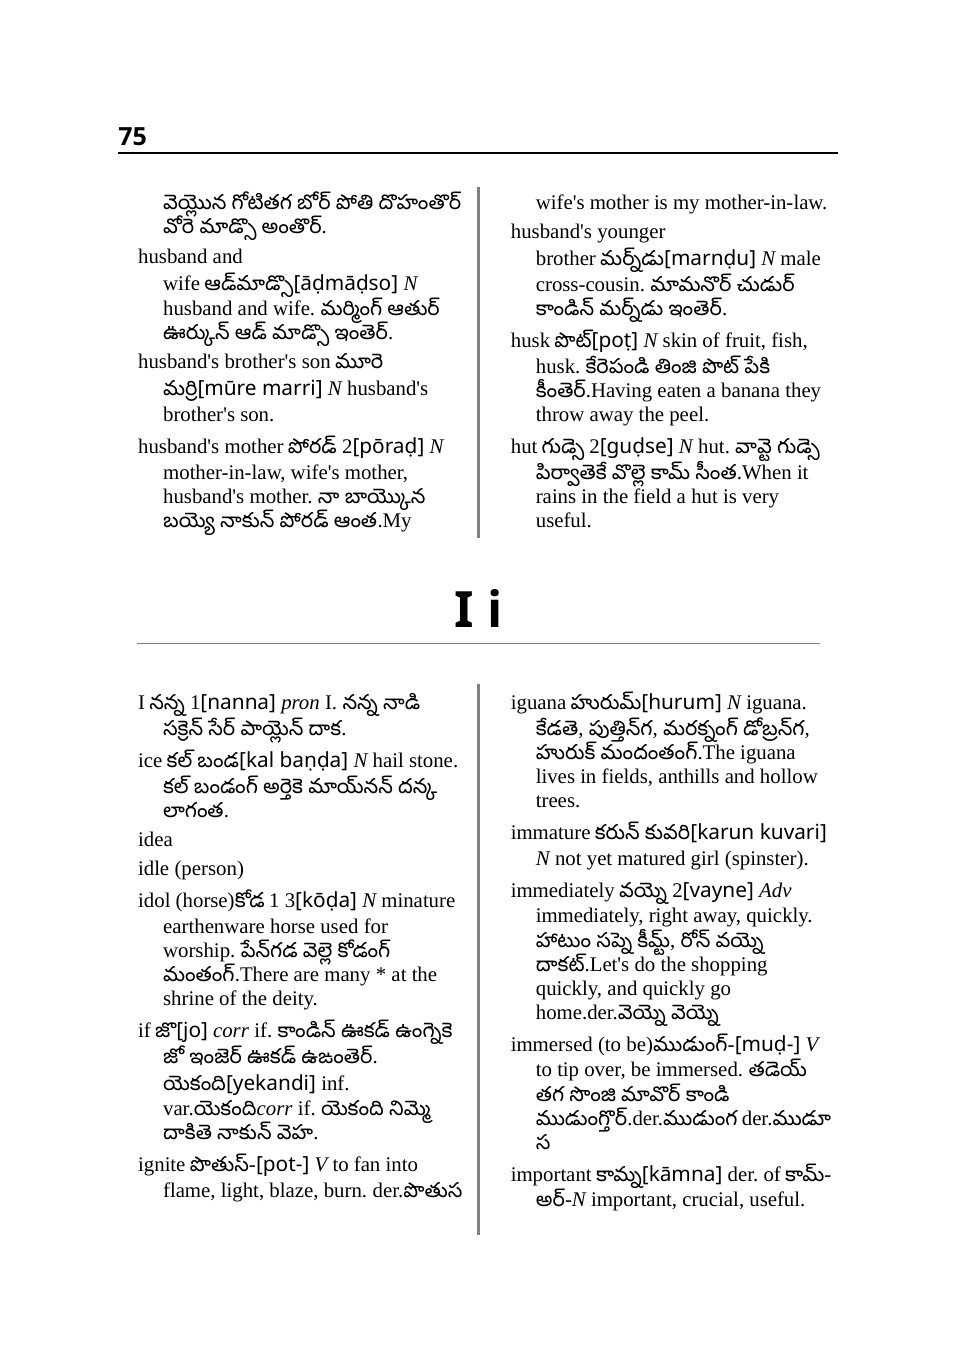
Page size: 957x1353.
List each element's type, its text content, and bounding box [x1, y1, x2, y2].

text idea [119, 824, 465, 853]
text idol (horse)కోడ1 3[kōḍa] N minature earthenware horse used for worship. పేన్‌గడ వెల్లె కోడంగ్ మంతంగ్.There are many * at the shrine of the deity. [119, 882, 465, 1012]
text ifజొ[jo] corr if. కాండిన్ ఊకడ్ ఉంగ్నెకె జో ఇంజెర్ ఊకడ్ ఉఙంతెర్. యెకంది[yekandi] inf. var.యెకందిcorr if. యెకంది నిమ్మె దాకితె నాకున్ వెహ. [119, 1012, 465, 1146]
text immatureకరున్‌ కువరి[karun kuvari] N not yet matured girl (spinster). [492, 814, 837, 872]
text hutగుడ్సె 2[guḍse] N hut. వావ్టె గుడ్సె పిర్వాతెకే వొల్లె కామ్ సీంత.When it rains in the field a hut is very useful. [492, 428, 837, 536]
text Iనన్న 1[nanna] pron I. నన్న నాడి సక్రెన్ సేర్ పాయ్లెన్ దాక. [119, 685, 465, 742]
text వెయ్లొన గోటితగ బోర్ పోతి దొహంతొర్ వోరె మాడ్సొ అంతొర్. [119, 188, 465, 240]
text I i [137, 574, 820, 643]
text igniteపొతుస్-[pot-] V to fan into flame, light, blaze, burn. der.పొతుస [119, 1146, 465, 1206]
text iguanaహురుమ్[hurum] N iguana. కేడతె, పుత్తిన్‌గ, మరక్నంగ్ డోబ్రన్‌గ, హురుక్ మందంతంగ్.The iguana lives in fields, anthills and hollow trees. [492, 685, 837, 814]
text idle (person) [119, 853, 465, 882]
text huskపొట్[poṭ] N skin of fruit, fish, husk. కేరెపండి తింజి పొట్ పేకి కీంతెర్.Having eaten a banana they throw away the peel. [492, 322, 837, 428]
text importantకామ్న[kāmna] der. ofకామ్-అర్-N important, crucial, useful. [492, 1156, 837, 1216]
text husband's younger brotherమర్న్‌డు[marnḍu] N male cross-cousin. మామనొర్ చుడుర్ కాండిన్ మర్న్‌డు ఇంతెర్. [492, 216, 837, 322]
text immersed (to be)ముడుంగ్-[muḍ-] V to tip over, be immersed. తడెయ్ తగ సొంజి మావొర్ కాండి ముడుంగ్తొర్.der.ముడుంగder.ముడూస [492, 1026, 837, 1156]
text iceకల్ బండ[kal baṇḍa] N hail stone. కల్ బండంగ్ అర్తెకె మాయ్‌నన్ దన్క లాగంత. [119, 742, 465, 824]
text husband and wifeఆడ్‌మాడ్సొ[āḍmāḍso] N husband and wife. మర్మింగ్ ఆతుర్ ఊర్కున్ ఆడ్ మాడ్సొ ఇంతెర్. [119, 240, 465, 346]
text husband's brother's sonమూరె మర్రి[mūre marri] N husband's brother's son. [119, 346, 465, 428]
text immediatelyవయ్నె 2[vayne] Adv immediately, right away, quickly. హాటుం సప్నె కీమ్ట్, రోన్ వయ్నె దాకట్.Let's do the shopping quickly, and quickly go home.der.వెయ్నె వెయ్నె [492, 872, 837, 1026]
text wife's mother is my mother-in-law. [492, 188, 837, 216]
text husband's motherపోరడ్ 2[pōraḍ] N mother-in-law, wife's mother, husband's mother. నా బాయ్కొన బయ్యె నాకున్ పోరడ్ ఆంత.My [119, 428, 465, 536]
